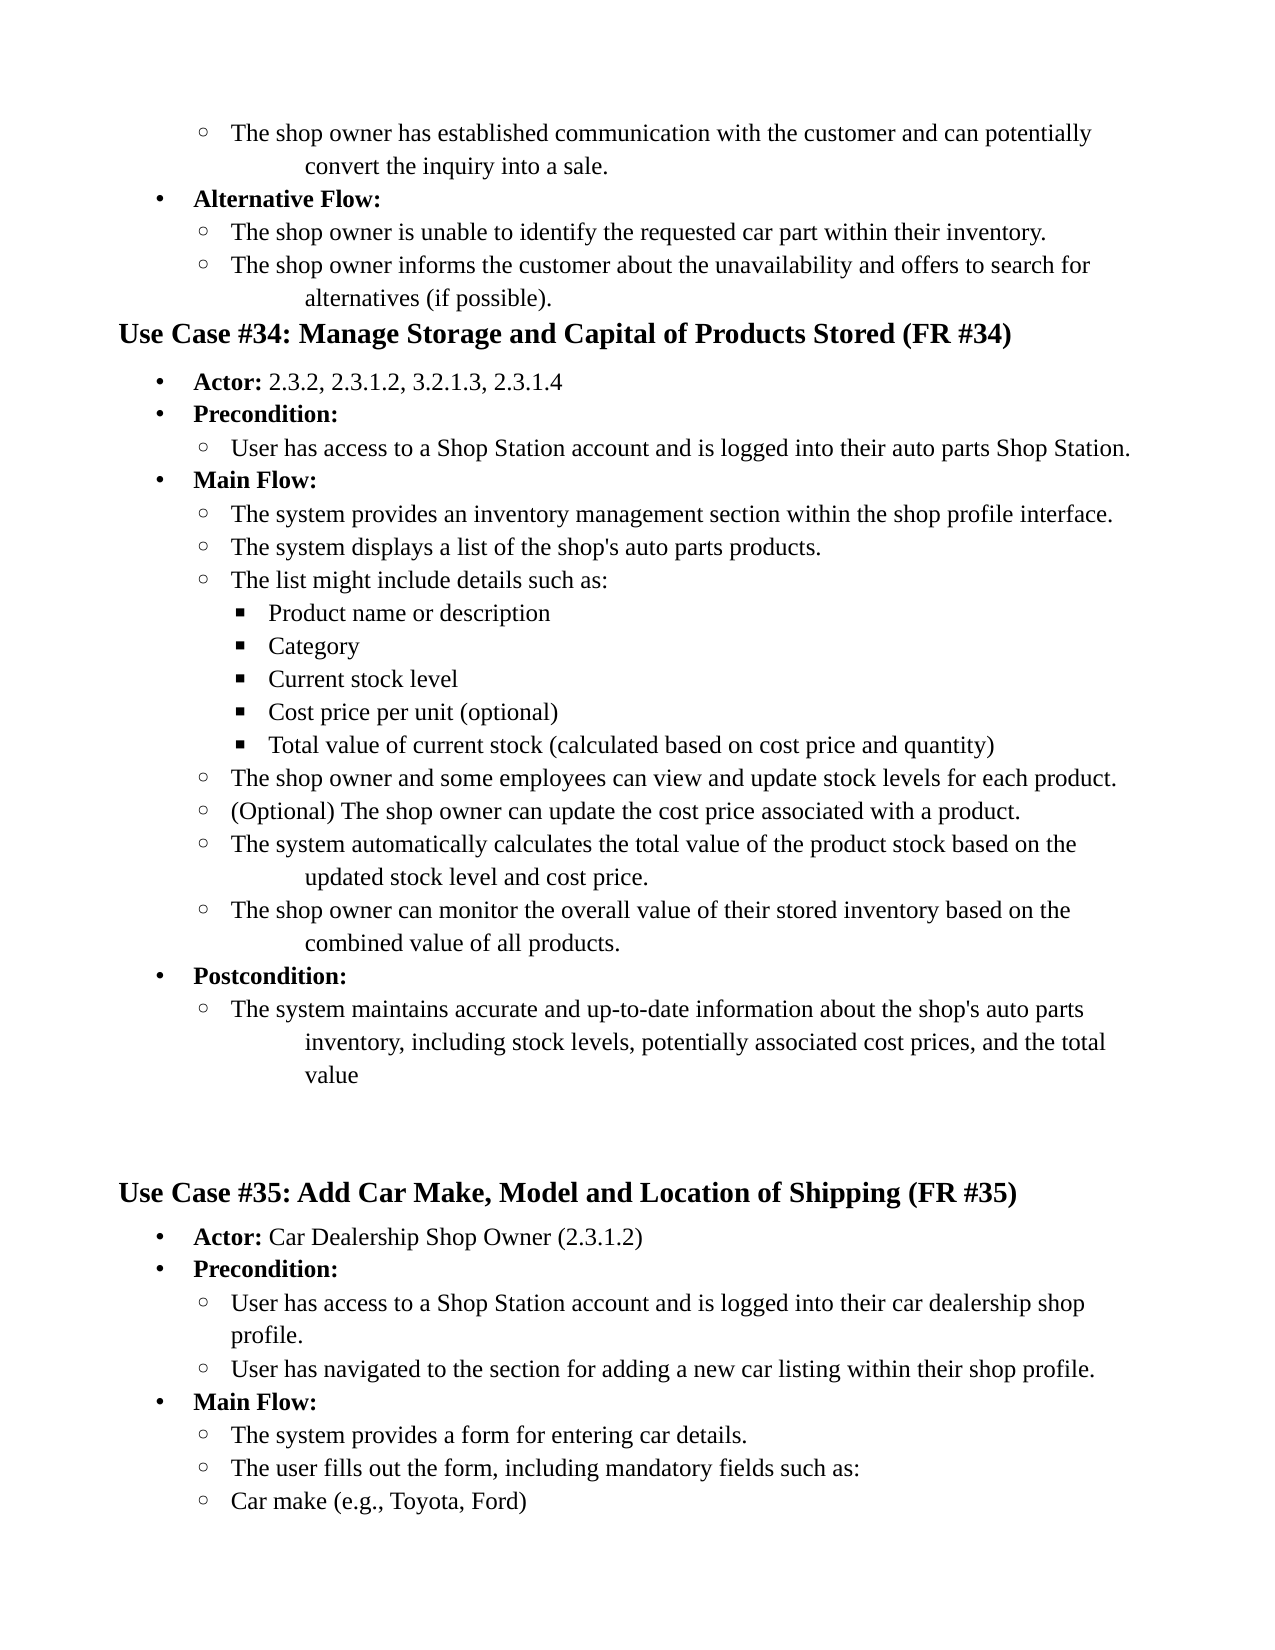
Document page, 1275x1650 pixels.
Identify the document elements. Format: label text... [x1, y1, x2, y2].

list The shop owner is unable to identify the requested car part within their inventory. [193, 217, 1157, 246]
list User has navigated to the section for adding a new car listing within their shop profile. [193, 1354, 1157, 1382]
list Precondition: [156, 399, 1157, 428]
list Main Flow: [156, 466, 1157, 494]
list Actor: 2.3.2, 2.3.1.2, 3.2.1.3, 2.3.1.4 [156, 367, 1157, 395]
list Actor: Car Dealership Shop Owner (2.3.1.2) [156, 1222, 1157, 1250]
list The user fills out the form, including mandatory fields such as: [193, 1453, 1157, 1481]
subtitle Use Case #34: Manage Storage and Capital of Products Stored (FR #34) [118, 316, 1157, 350]
list User has access to a Shop Station account and is logged into their car dealership shop profile. [193, 1288, 1157, 1349]
list (Optional) The shop owner can update the cost price associated with a product. [193, 796, 1157, 824]
list Main Flow: [156, 1387, 1157, 1415]
list Total value of current stock (calculated based on cost price and quantity) [231, 730, 1157, 758]
list The list might include details such as: [193, 565, 1157, 593]
list Cost price per unit (optional) [231, 697, 1157, 726]
list Product name or description [231, 598, 1157, 626]
list User has access to a Shop Station account and is logged into their auto parts Shop Station. [193, 433, 1157, 461]
list The system provides a form for entering car details. [193, 1420, 1157, 1448]
list The system maintains accurate and up-to-date information about the shop's auto parts inventory, including stock levels, potentially associated cost prices, and the total value [193, 994, 1157, 1089]
list The shop owner and some employees can view and update stock levels for each product. [193, 763, 1157, 792]
list The system automatically calculates the total value of the product stock based on the updated stock level and cost price. [193, 829, 1157, 891]
list Postcondition: [156, 961, 1157, 990]
list The shop owner has established communication with the customer and can potentially convert the inquiry into a sale. [193, 118, 1157, 180]
list The shop owner can monitor the overall value of their stored inventory based on the combined value of all products. [193, 895, 1157, 957]
subtitle Use Case #35: Add Car Make, Model and Location of Shipping (FR #35) [118, 1176, 1157, 1209]
list Precondition: [156, 1254, 1157, 1283]
list Alternative Flow: [156, 184, 1157, 213]
list The shop owner informs the customer about the unavailability and offers to search for alternatives (if possible). [193, 250, 1157, 312]
list Car make (e.g., Toyota, Ford) [193, 1486, 1157, 1514]
list The system displays a list of the shop's auto parts products. [193, 532, 1157, 560]
list Category [231, 631, 1157, 659]
list Current stock level [231, 664, 1157, 692]
list The system provides an inventory management section within the shop profile interface. [193, 499, 1157, 527]
